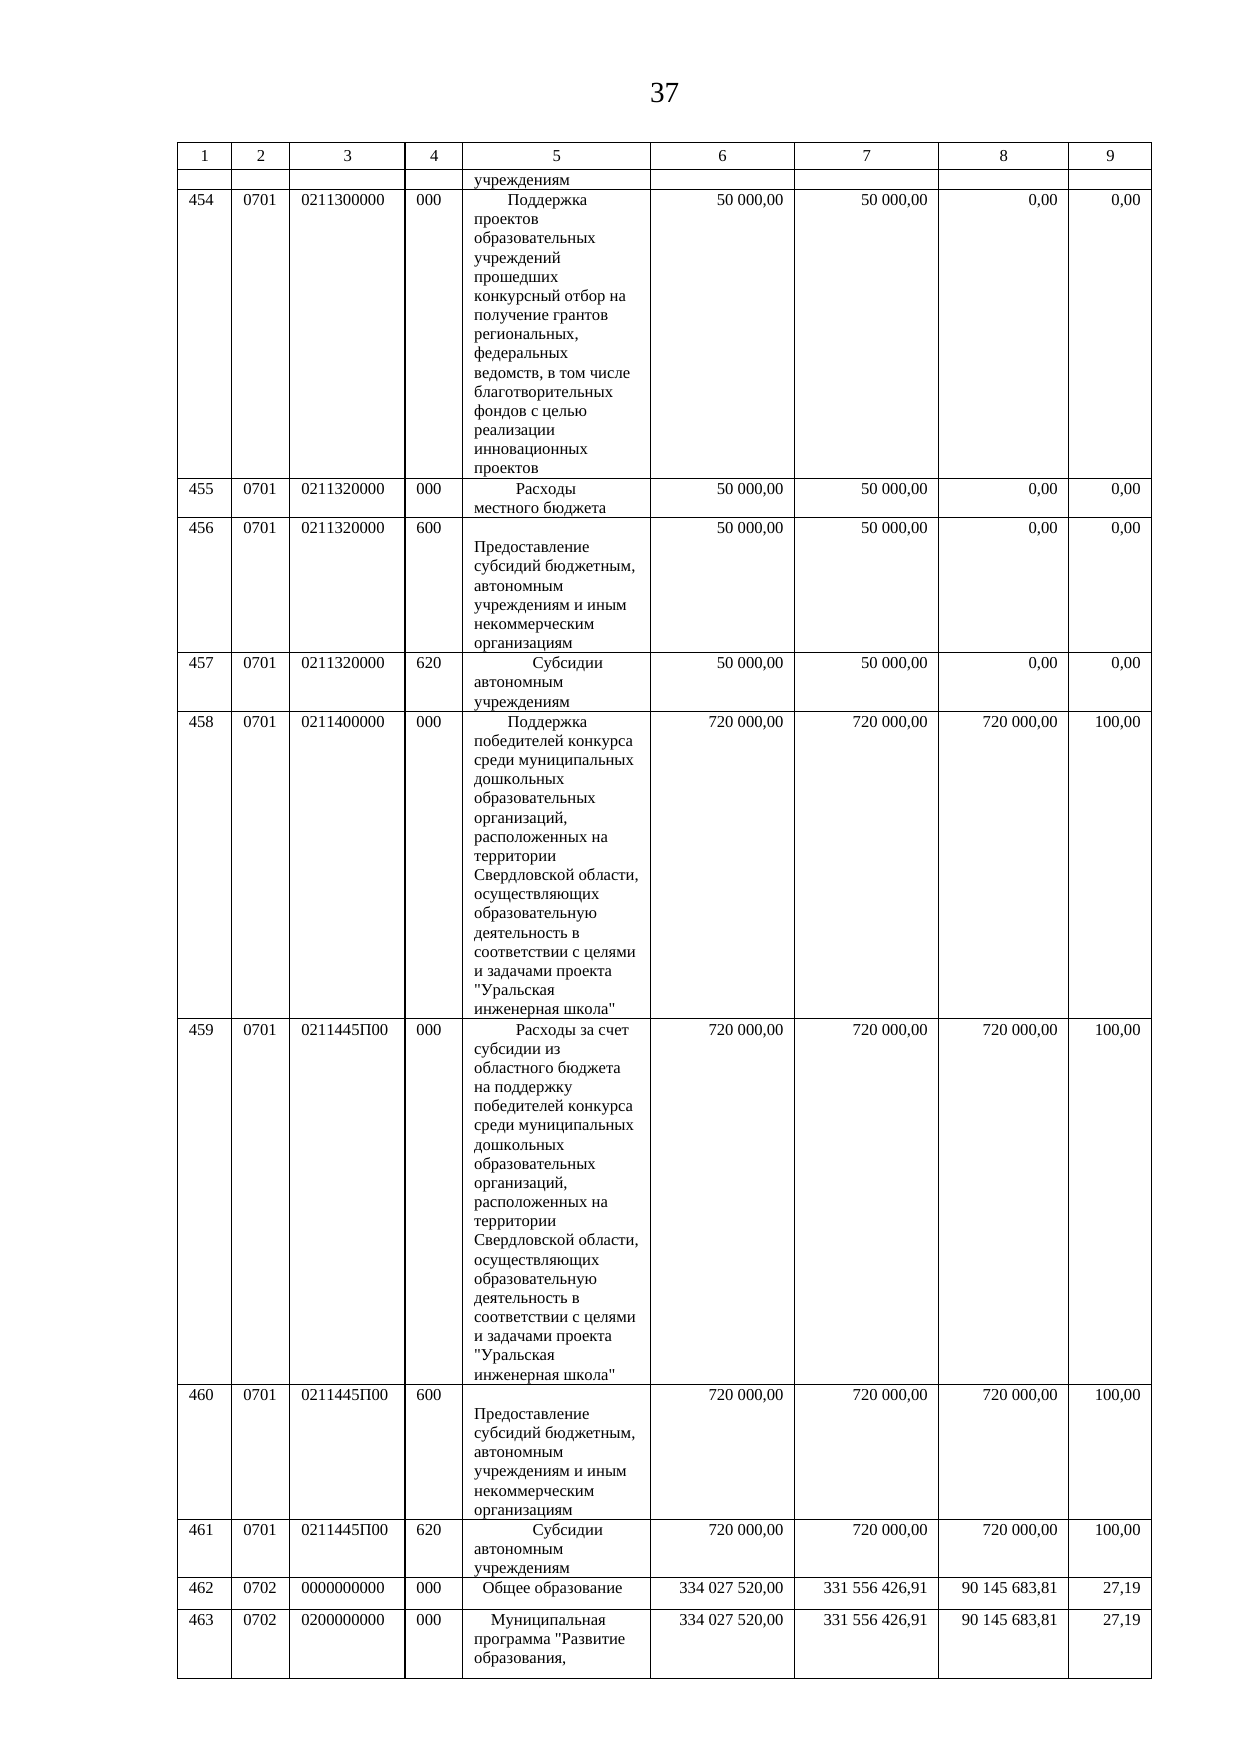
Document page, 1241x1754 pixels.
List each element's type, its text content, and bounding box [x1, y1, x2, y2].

table_cell 0211320000 [290, 518, 404, 652]
table_cell 0211320000 [290, 653, 404, 711]
table_cell 000 [406, 190, 462, 477]
table_cell 50 000,00 [795, 479, 938, 517]
table_cell 0,00 [939, 518, 1068, 652]
table_cell 720 000,00 [939, 1520, 1068, 1577]
table_cell 50 000,00 [651, 479, 794, 517]
table_cell 100,00 [1069, 1019, 1151, 1383]
table_cell 50 000,00 [795, 653, 938, 711]
table_cell 0,00 [939, 653, 1068, 711]
table_cell 620 [406, 653, 462, 711]
table_cell 720 000,00 [795, 1385, 938, 1519]
table_cell 720 000,00 [651, 1385, 794, 1519]
table_header 4 [406, 143, 462, 169]
table_cell 50 000,00 [795, 518, 938, 652]
table_cell 100,00 [1069, 1385, 1151, 1519]
table_cell 0211300000 [290, 190, 404, 477]
table_cell 50 000,00 [651, 190, 794, 477]
table_cell 0211445П00 [290, 1019, 404, 1383]
table_cell 720 000,00 [651, 712, 794, 1018]
table_cell 461 [178, 1520, 231, 1577]
table_cell 000 [406, 1019, 462, 1383]
table_cell 334 027 520,00 [651, 1578, 794, 1608]
table_cell [232, 170, 289, 189]
table_cell 27,19 [1069, 1610, 1151, 1678]
table_cell Предоставление субсидий бюджетным, автономным учреждениям и иным некоммерческим организациям [463, 1385, 650, 1519]
table_cell 459 [178, 1019, 231, 1383]
table_header 5 [463, 143, 650, 169]
table_header 8 [939, 143, 1068, 169]
table_cell 0701 [232, 518, 289, 652]
table_cell 334 027 520,00 [651, 1610, 794, 1678]
table_cell 0701 [232, 1385, 289, 1519]
table_cell 0701 [232, 712, 289, 1018]
table_cell Субсидии автономным учреждениям [463, 1520, 650, 1577]
table_cell 620 [406, 1520, 462, 1577]
table_cell [178, 170, 231, 189]
table_cell Расходы за счет субсидии из областного бюджета на поддержку победителей конкурса среди муниципальных дошкольных образовательных организаций, расположенных на территории Свердловской области, осуществляющих образовательную деятельность в соответствии с целями и задачами проекта "Уральская инженерная школа" [463, 1019, 650, 1383]
table_cell 720 000,00 [795, 1019, 938, 1383]
table_cell 000 [406, 712, 462, 1018]
table_cell 0,00 [1069, 190, 1151, 477]
table_cell 0,00 [939, 479, 1068, 517]
table_cell 0211400000 [290, 712, 404, 1018]
table_header 1 [178, 143, 231, 169]
table_cell 0701 [232, 479, 289, 517]
table_cell 90 145 683,81 [939, 1610, 1068, 1678]
table_cell 331 556 426,91 [795, 1610, 938, 1678]
table_cell 0,00 [1069, 518, 1151, 652]
table_cell 463 [178, 1610, 231, 1678]
table_cell 331 556 426,91 [795, 1578, 938, 1608]
table_cell [795, 170, 938, 189]
table_cell Поддержка победителей конкурса среди муниципальных дошкольных образовательных организаций, расположенных на территории Свердловской области, осуществляющих образовательную деятельность в соответствии с целями и задачами проекта "Уральская инженерная школа" [463, 712, 650, 1018]
table_cell 0701 [232, 190, 289, 477]
table_cell 720 000,00 [651, 1520, 794, 1577]
table_cell [290, 170, 404, 189]
table_header 6 [651, 143, 794, 169]
table_cell 0701 [232, 653, 289, 711]
table_cell 720 000,00 [795, 712, 938, 1018]
table_cell 456 [178, 518, 231, 652]
table_header 2 [232, 143, 289, 169]
table_cell Предоставление субсидий бюджетным, автономным учреждениям и иным некоммерческим организациям [463, 518, 650, 652]
table_cell 0701 [232, 1520, 289, 1577]
table_cell Поддержка проектов образовательных учреждений прошедших конкурсный отбор на получение грантов региональных, федеральных ведомств, в том числе благотворительных фондов с целью реализации инновационных проектов [463, 190, 650, 477]
table_cell 50 000,00 [651, 653, 794, 711]
table_cell учреждениям [463, 170, 650, 189]
table_cell 000 [406, 1578, 462, 1608]
table_cell 0,00 [1069, 653, 1151, 711]
table_cell 720 000,00 [939, 1385, 1068, 1519]
table_cell 0,00 [1069, 479, 1151, 517]
table_cell 27,19 [1069, 1578, 1151, 1608]
table_cell 720 000,00 [651, 1019, 794, 1383]
table_cell 455 [178, 479, 231, 517]
table_header 7 [795, 143, 938, 169]
table_cell Общее образование [463, 1578, 650, 1608]
table_cell 600 [406, 518, 462, 652]
table_cell 0211320000 [290, 479, 404, 517]
table_cell 000 [406, 1610, 462, 1678]
table_cell [406, 170, 462, 189]
table_cell 460 [178, 1385, 231, 1519]
table_cell 0702 [232, 1610, 289, 1678]
table_cell 458 [178, 712, 231, 1018]
table_cell 100,00 [1069, 1520, 1151, 1577]
table_cell 720 000,00 [795, 1520, 938, 1577]
table_cell 90 145 683,81 [939, 1578, 1068, 1608]
table_cell 720 000,00 [939, 1019, 1068, 1383]
table_cell 600 [406, 1385, 462, 1519]
table_cell [939, 170, 1068, 189]
table_cell 000 [406, 479, 462, 517]
table_cell 0702 [232, 1578, 289, 1608]
table_cell 454 [178, 190, 231, 477]
table_cell Субсидии автономным учреждениям [463, 653, 650, 711]
table_cell Муниципальная программа "Развитие образования, [463, 1610, 650, 1678]
table_cell 0000000000 [290, 1578, 404, 1608]
table_cell [1069, 170, 1151, 189]
table_cell 100,00 [1069, 712, 1151, 1018]
table_cell 0,00 [939, 190, 1068, 477]
table_cell Расходы местного бюджета [463, 479, 650, 517]
table_cell 457 [178, 653, 231, 711]
table_cell 720 000,00 [939, 712, 1068, 1018]
table_cell 0211445П00 [290, 1385, 404, 1519]
table_header 9 [1069, 143, 1151, 169]
table_cell 0701 [232, 1019, 289, 1383]
table_cell 50 000,00 [795, 190, 938, 477]
table_cell 50 000,00 [651, 518, 794, 652]
table_cell [651, 170, 794, 189]
table_cell 462 [178, 1578, 231, 1608]
table_cell 0211445П00 [290, 1520, 404, 1577]
table_header 3 [290, 143, 404, 169]
table_cell 0200000000 [290, 1610, 404, 1678]
